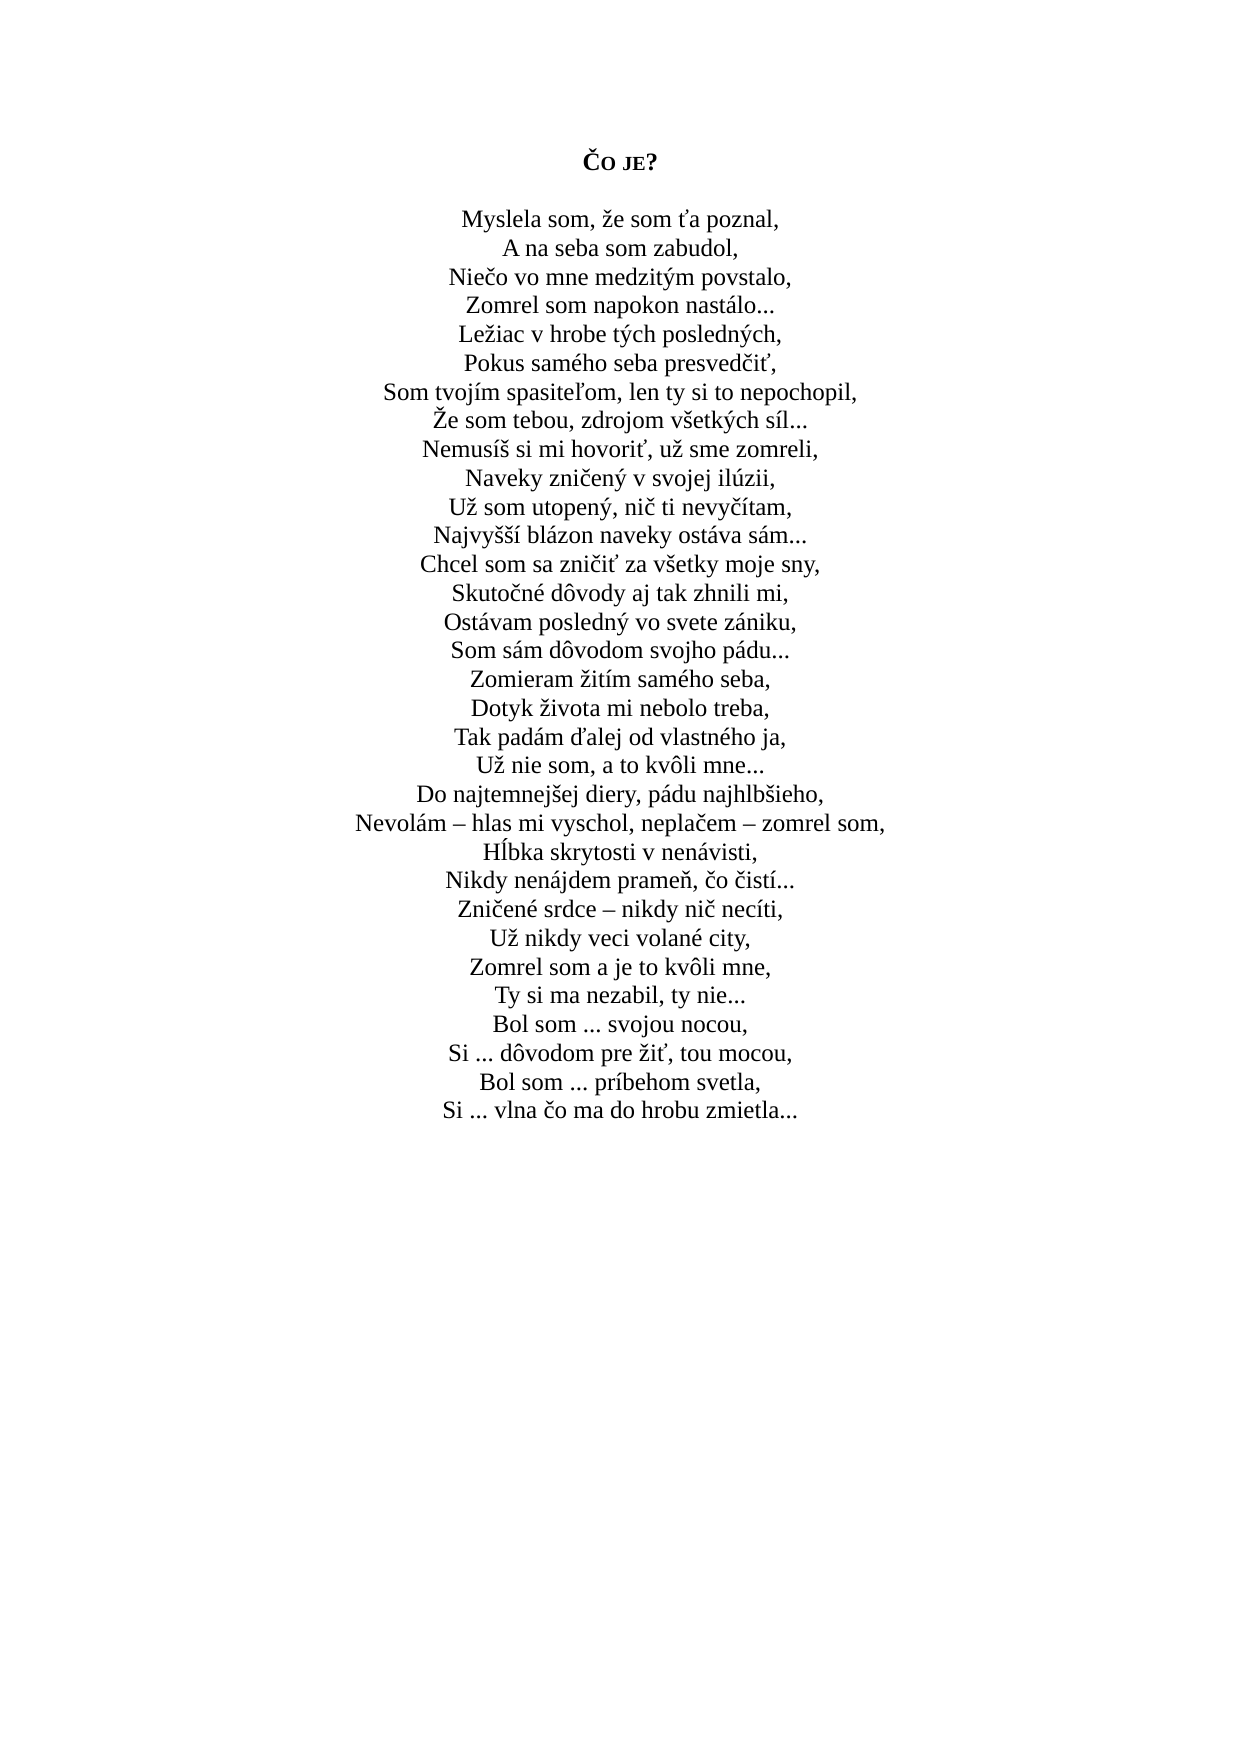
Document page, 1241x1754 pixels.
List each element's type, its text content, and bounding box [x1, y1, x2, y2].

text Ležiac v hrobe tých posledných, [118, 319, 1122, 348]
text Už nikdy veci volané city, [118, 923, 1122, 952]
text Dotyk života mi nebolo treba, [118, 693, 1122, 722]
text Naveky zničený v svojej ilúzii, [118, 463, 1122, 492]
text Si ... vlna čo ma do hrobu zmietla... [118, 1096, 1122, 1124]
text Si ... dôvodom pre žiť, tou mocou, [118, 1038, 1122, 1067]
text Nevolám – hlas mi vyschol, neplačem – zomrel som, [118, 808, 1122, 837]
text Hĺbka skrytosti v nenávisti, [118, 837, 1122, 866]
text Ty si ma nezabil, ty nie... [118, 981, 1122, 1009]
text A na seba som zabudol, [118, 233, 1122, 262]
text Bol som ... svojou nocou, [118, 1009, 1122, 1038]
text Ostávam posledný vo svete zániku, [118, 607, 1122, 636]
text Nikdy nenájdem prameň, čo čistí... [118, 866, 1122, 894]
text Nemusíš si mi hovoriť, už sme zomreli, [118, 434, 1122, 463]
text Som tvojím spasiteľom, len ty si to nepochopil, [118, 377, 1122, 406]
text Skutočné dôvody aj tak zhnili mi, [118, 578, 1122, 607]
text Čo je? [118, 147, 1122, 176]
text Bol som ... príbehom svetla, [118, 1067, 1122, 1096]
text Pokus samého seba presvedčiť, [118, 348, 1122, 377]
text Chcel som sa zničiť za všetky moje sny, [118, 549, 1122, 578]
text Zomrel som napokon nastálo... [118, 291, 1122, 319]
text Zomieram žitím samého seba, [118, 664, 1122, 693]
text Už som utopený, nič ti nevyčítam, [118, 492, 1122, 521]
text Najvyšší blázon naveky ostáva sám... [118, 521, 1122, 549]
text Som sám dôvodom svojho pádu... [118, 636, 1122, 664]
text Myslela som, že som ťa poznal, [118, 204, 1122, 233]
text Zničené srdce – nikdy nič necíti, [118, 894, 1122, 923]
text Zomrel som a je to kvôli mne, [118, 952, 1122, 981]
text Niečo vo mne medzitým povstalo, [118, 262, 1122, 291]
text Už nie som, a to kvôli mne... [118, 751, 1122, 779]
text Že som tebou, zdrojom všetkých síl... [118, 406, 1122, 434]
text Do najtemnejšej diery, pádu najhlbšieho, [118, 779, 1122, 808]
text Tak padám ďalej od vlastného ja, [118, 722, 1122, 751]
